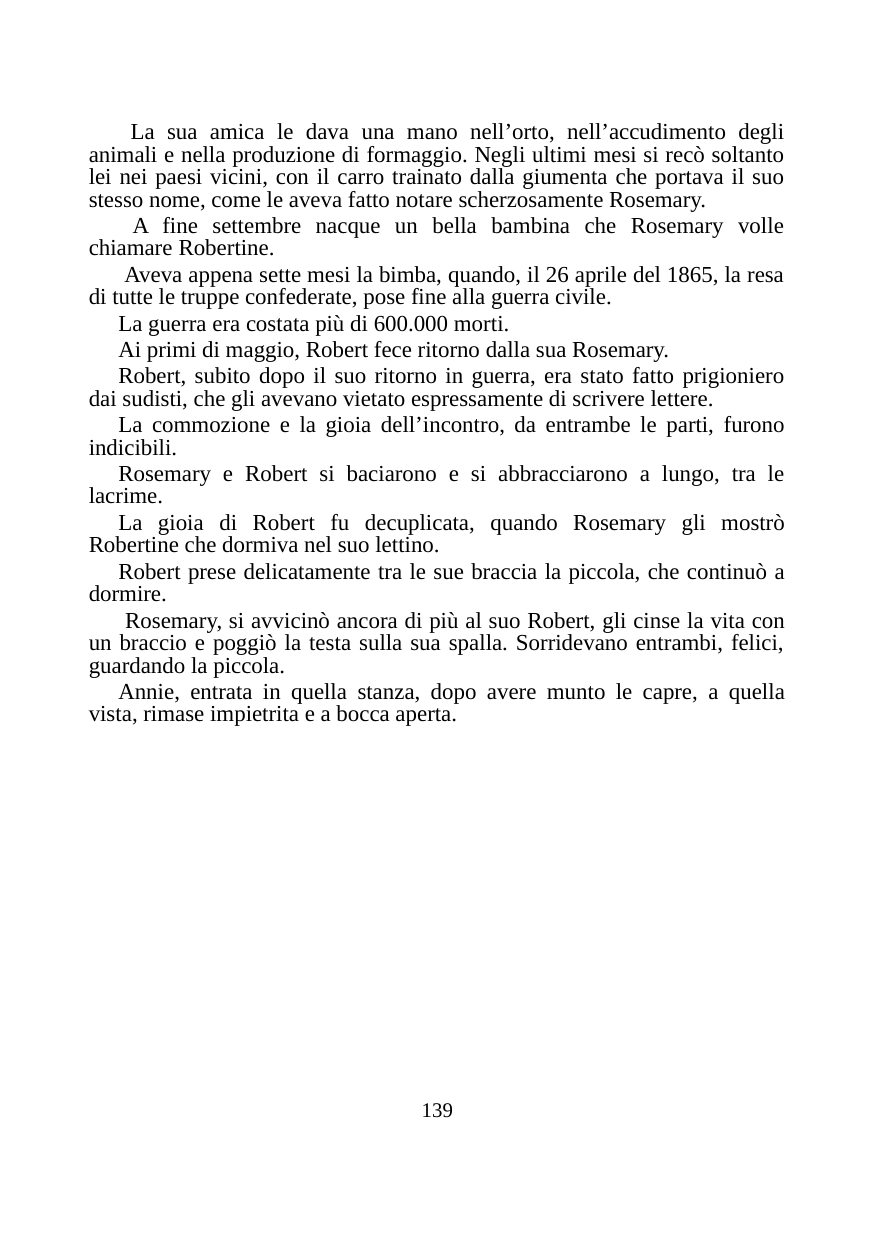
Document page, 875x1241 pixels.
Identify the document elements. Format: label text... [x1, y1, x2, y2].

text La guerra era costata più di 600.000 morti. [88, 310, 786, 336]
text Rosemary e Robert si baciarono e si abbracciarono a lungo, tra le lacrime. [88, 460, 786, 509]
text A fine settembre nacque un bella bambina che Rosemary volle chiamare Robertine. [88, 212, 786, 261]
text Robert, subito dopo il suo ritorno in guerra, era stato fatto prigioniero dai sudisti, che gli avevano vietato espressamente di scrivere lettere. [88, 362, 786, 411]
text La sua amica le dava una mano nell’orto, nell’accudimento degli animali e nella produzione di formaggio. Negli ultimi mesi si recò soltanto lei nei paesi vicini, con il carro trainato dalla giumenta che portava il suo stesso nome, come le aveva fatto notare scherzosamente Rosemary. [88, 118, 786, 212]
text Aveva appena sette mesi la bimba, quando, il 26 aprile del 1865, la resa di tutte le truppe confederate, pose fine alla guerra civile. [88, 261, 786, 310]
text Ai primi di maggio, Robert fece ritorno dalla sua Rosemary. [88, 336, 786, 362]
text Rosemary, si avvicinò ancora di più al suo Robert, gli cinse la vita con un braccio e poggiò la testa sulla sua spalla. Sorridevano entrambi, felici, guardando la piccola. [88, 607, 786, 678]
text Robert prese delicatamente tra le sue braccia la piccola, che continuò a dormire. [88, 558, 786, 607]
text La gioia di Robert fu decuplicata, quando Rosemary gli mostrò Robertine che dormiva nel suo lettino. [88, 509, 786, 558]
text La commozione e la gioia dell’incontro, da entrambe le parti, furono indicibili. [88, 411, 786, 460]
text Annie, entrata in quella stanza, dopo avere munto le capre, a quella vista, rimase impietrita e a bocca aperta. [88, 678, 786, 727]
